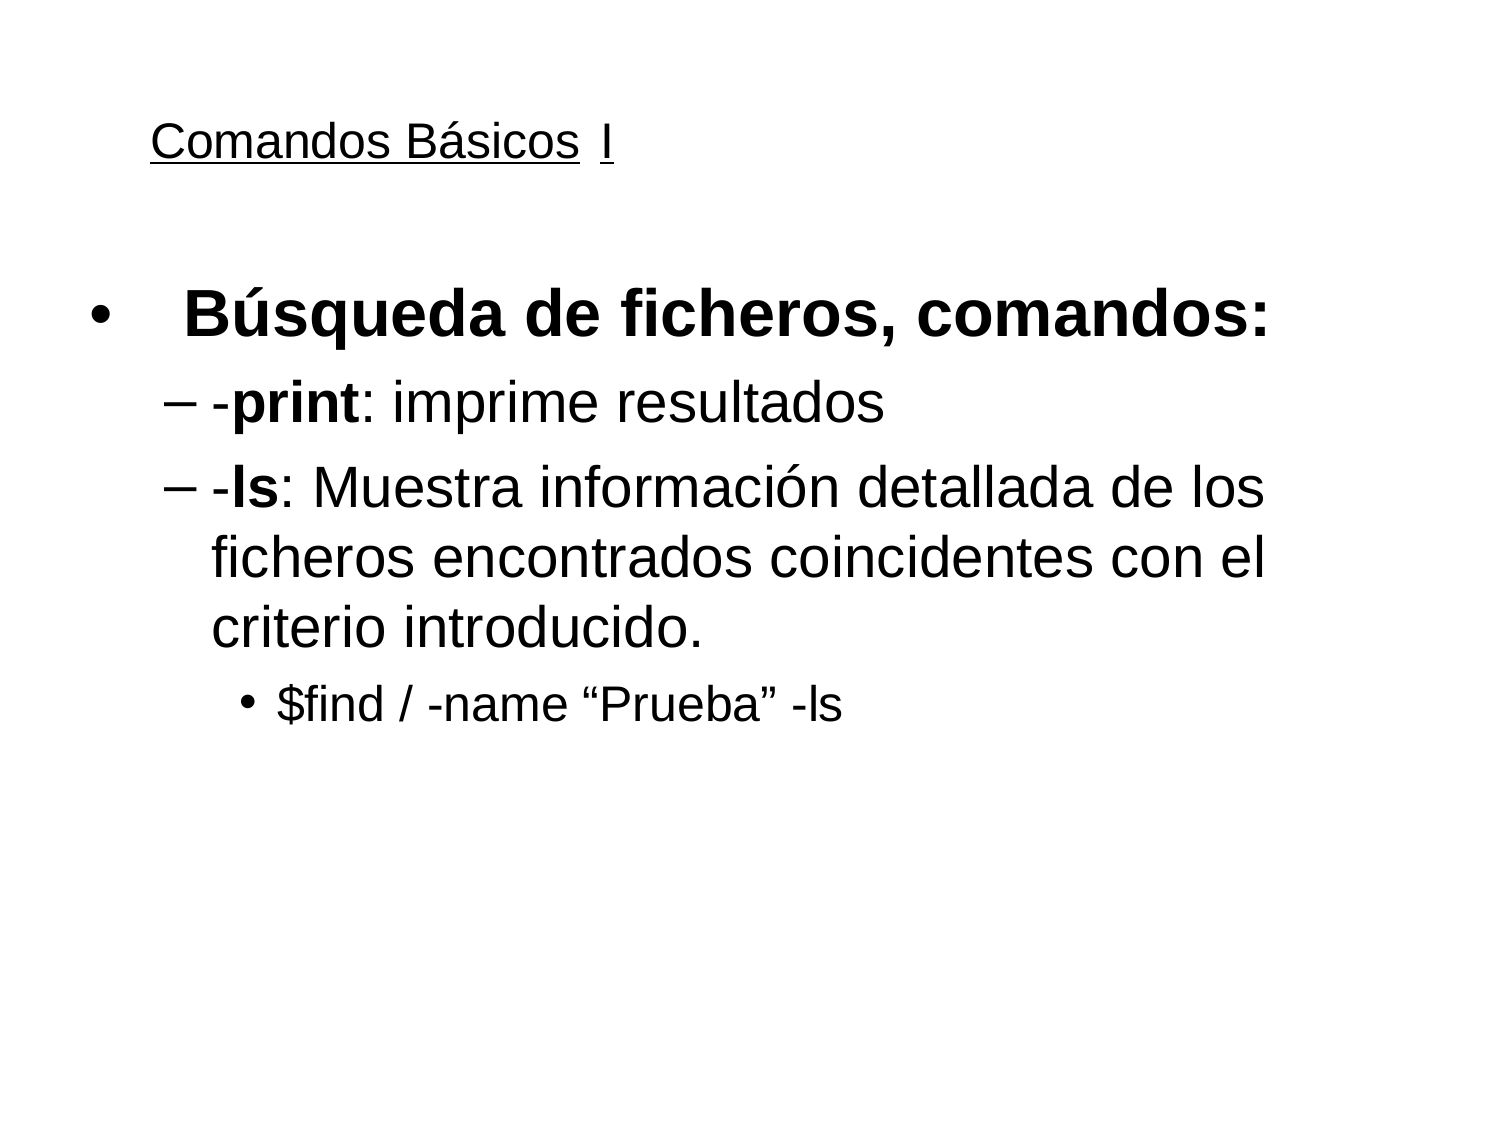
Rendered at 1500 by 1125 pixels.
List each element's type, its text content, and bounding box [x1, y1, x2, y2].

title Comandos Básicos I [75, 45, 1426, 233]
list • Búsqueda de ficheros, comandos: -print: imprime resultados -ls: Muestra información detallada de los ficheros encontrados coincidentes con el criterio introducido. $find / -name “Prueba” -ls [75, 262, 1426, 1006]
